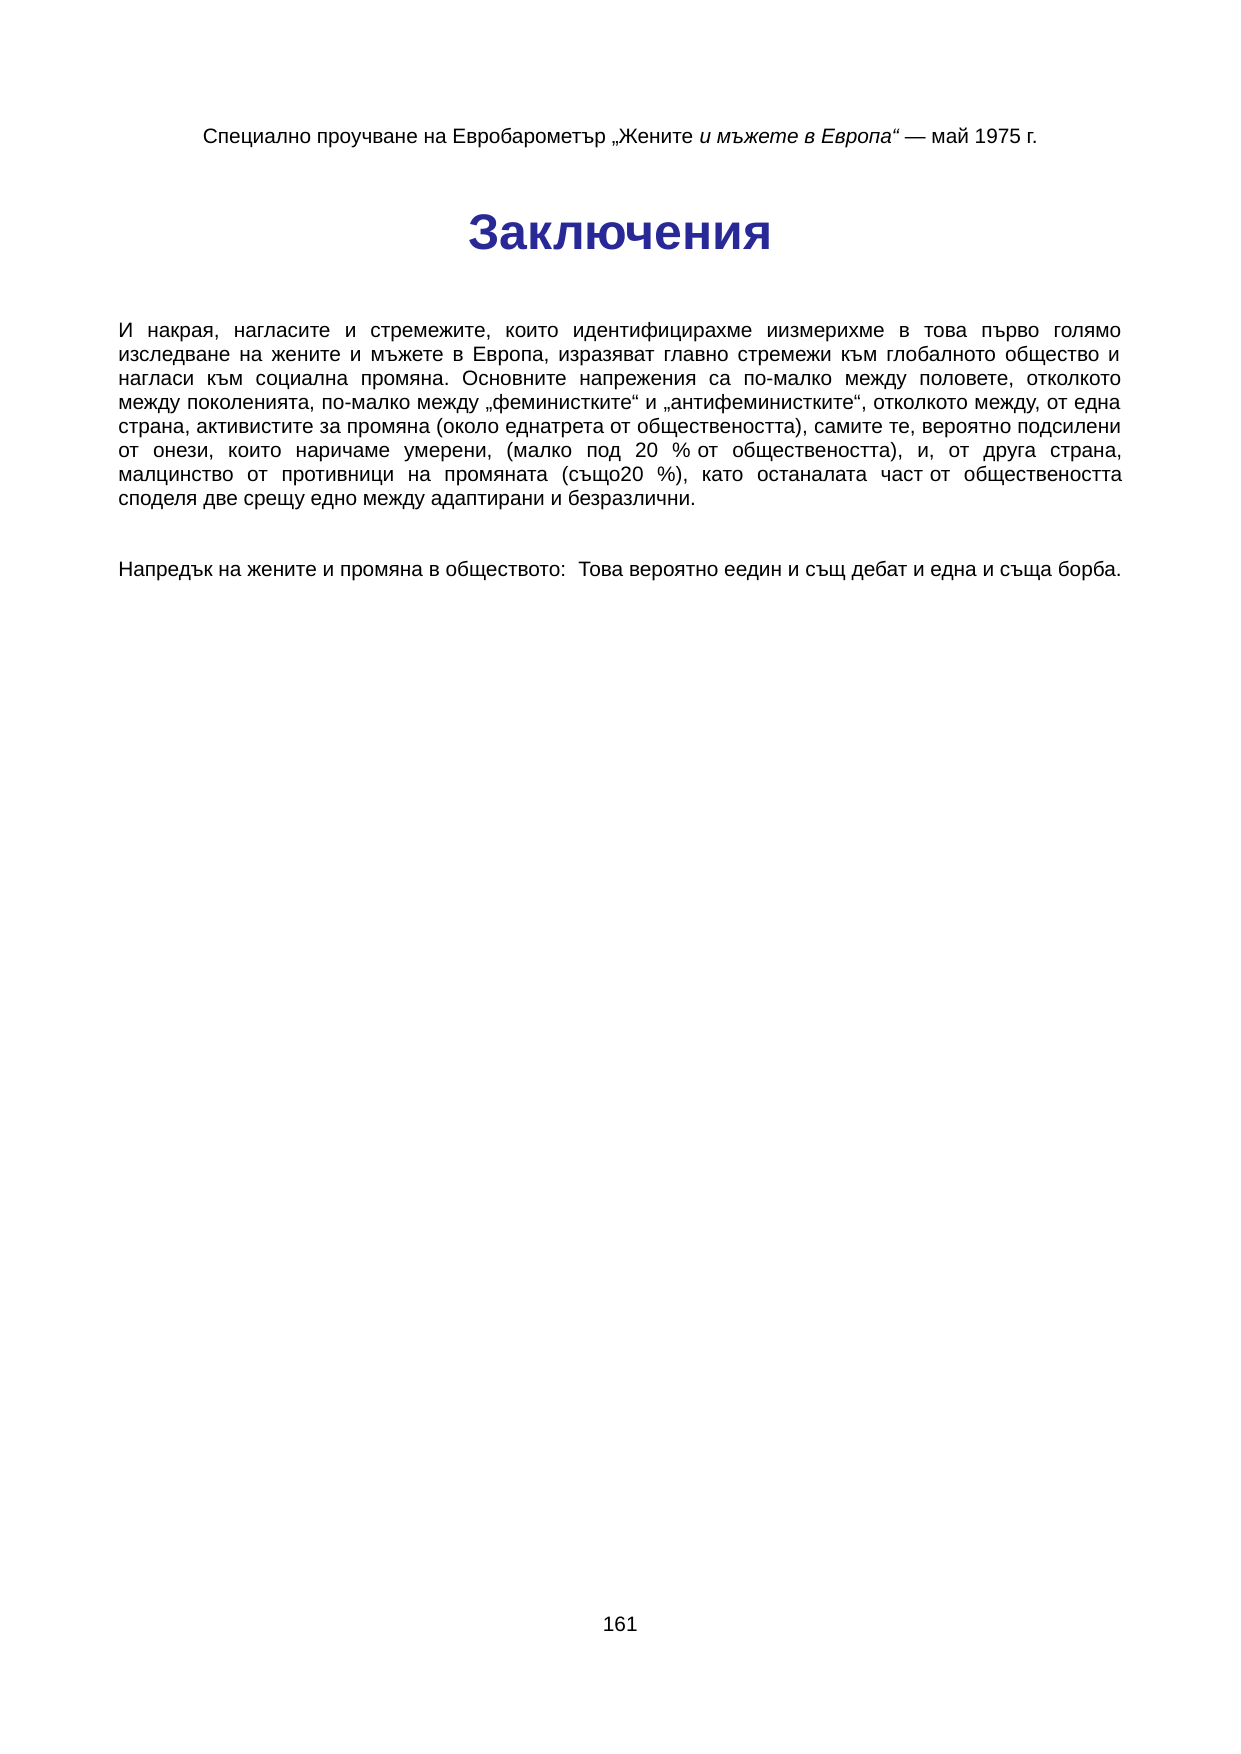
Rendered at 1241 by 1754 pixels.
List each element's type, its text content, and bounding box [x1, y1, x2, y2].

text И накрая, нагласите и стремежите, които идентифицирахме иизмерихме в това първо голямо изследване на жените и мъжете в Европа, изразяват главно стремежи към глобалното общество и нагласи към социална промяна. Основните напрежения са по-малко между половете, отколкото между поколенията, по-малко между „феминистките“ и „антифеминистките“, отколкото между, от една страна, активистите за промяна (около еднатрета от обществеността), самите те, вероятно подсилени от онези, които наричаме умерени, (малко под 20 % от обществеността), и, от друга страна, малцинство от противници на промяната (също20 %), като останалата част от обществеността споделя две срещу едно между адаптирани и безразлични. [118, 318, 1122, 509]
text Напредък на жените и промяна в обществото: Това вероятно еедин и същ дебат и една и съща борба. [118, 557, 1122, 581]
subtitle Заключения [118, 202, 1122, 260]
